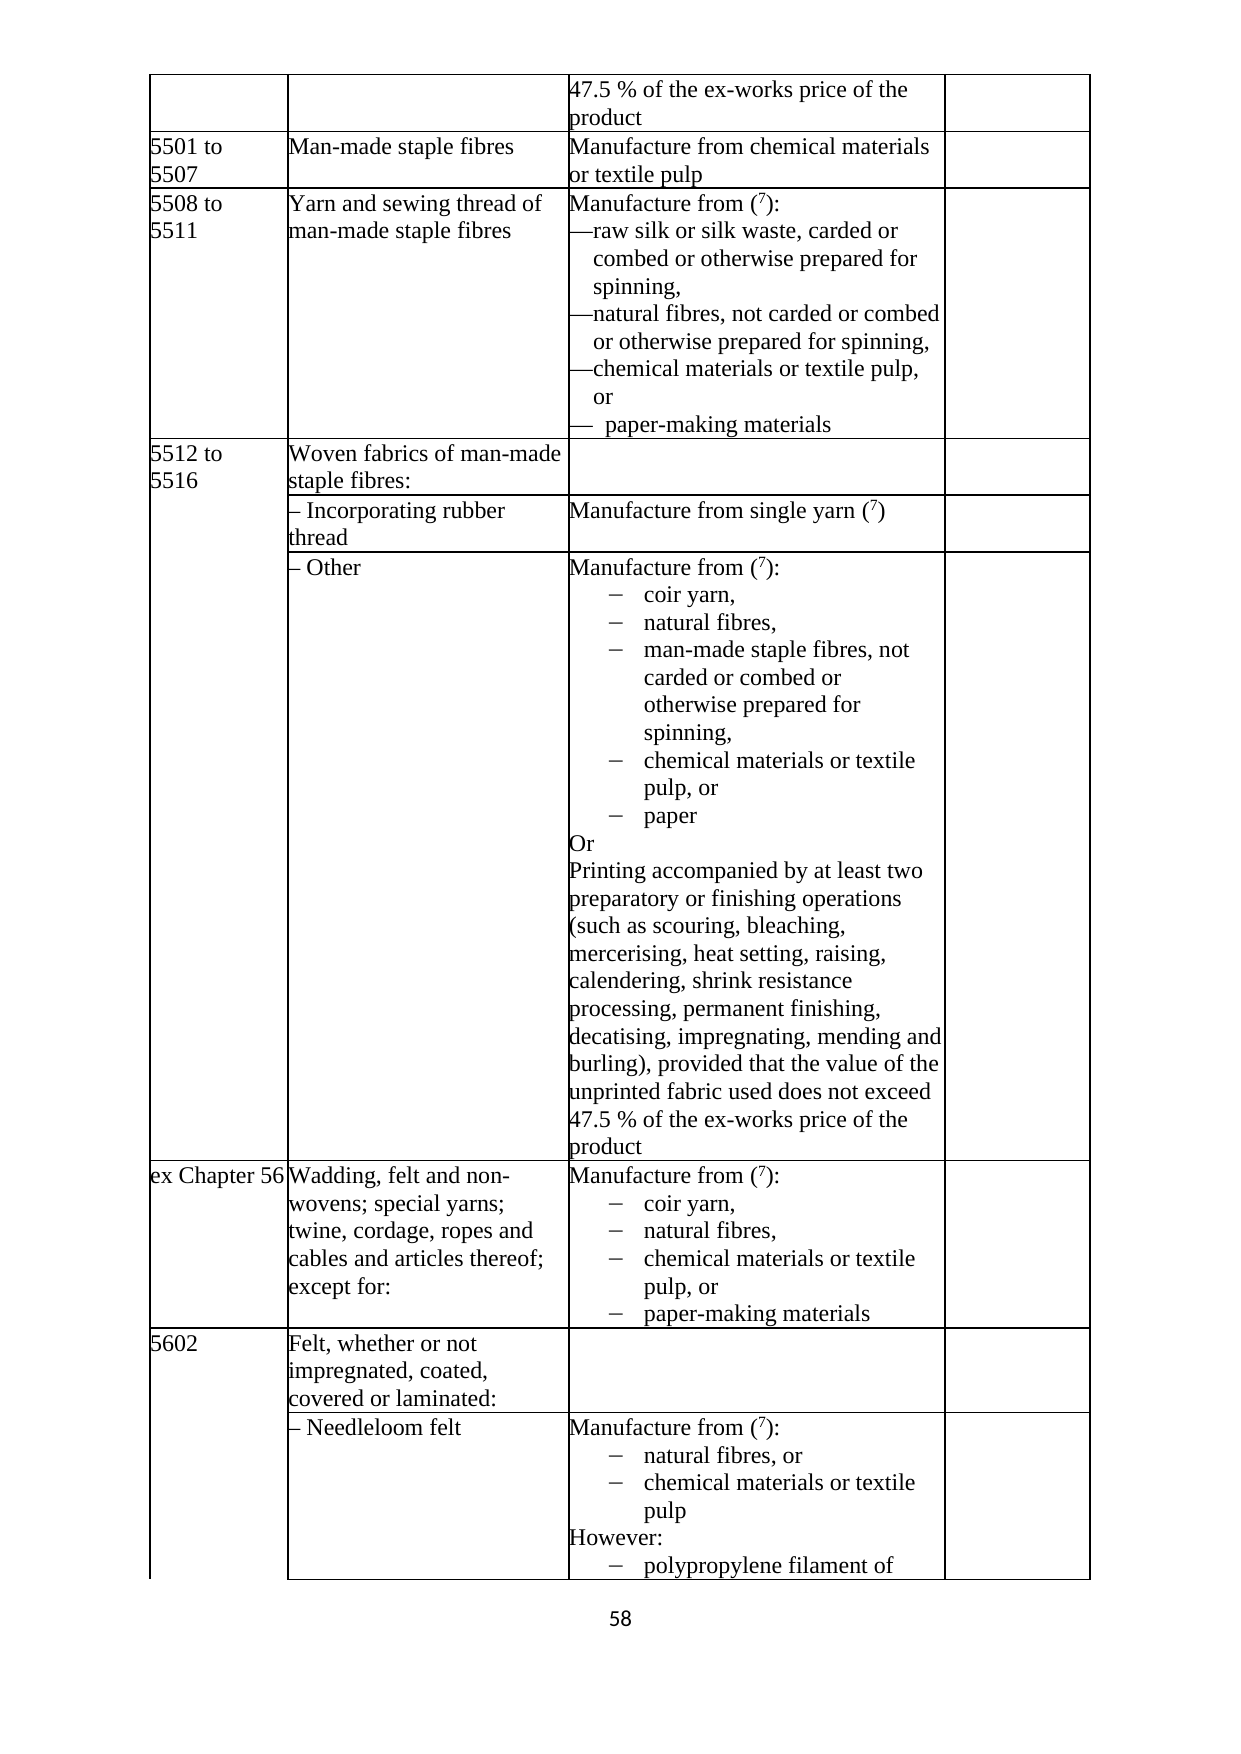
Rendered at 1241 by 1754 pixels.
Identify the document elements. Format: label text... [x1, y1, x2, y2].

table_cell [946, 132, 1089, 187]
table_cell Wadding, felt and non-wovens; special yarns; twine, cordage, ropes and cables and articles thereof; except for: [289, 1161, 568, 1327]
table_header natural fibres, or [570, 1441, 896, 1468]
table_header chemical materials or textile pulp [570, 1468, 919, 1523]
table_header chemical materials or textile pulp, or [570, 1244, 923, 1299]
table_cell 5501 to 5507 [151, 132, 287, 187]
table_cell – Needleloom felt [289, 1413, 568, 1579]
table_header natural fibres, not carded or combed or otherwise prepared for spinning, [593, 299, 944, 354]
table_header coir yarn, [570, 1189, 866, 1217]
table_header raw silk or silk waste, carded or combed or otherwise prepared for spinning, [593, 216, 944, 299]
table_cell – Incorporating rubber thread [289, 496, 568, 551]
table_header — [570, 410, 605, 437]
table_header coir yarn, [570, 580, 866, 608]
table_cell [570, 1329, 944, 1411]
table_header natural fibres, [570, 1217, 889, 1244]
table_header paper-making materials [570, 1299, 907, 1327]
table_cell – Other [289, 553, 568, 1160]
table_cell Manufacture from (7): Or Printing accompanied by at least two preparatory or finishing operations (such as scouring, bleaching, mercerising, heat setting, raising, calendering, shrink resistance processing, permanent finishing, decatising, impregnating, mending and burling), provided that the value of the unprinted fabric used does not exceed 47.5 % of the ex-works price of the product [570, 553, 944, 1160]
table_cell [946, 439, 1089, 494]
table_header — [570, 299, 593, 354]
table_cell Man-made staple fibres [289, 132, 568, 187]
table_cell [946, 1329, 1089, 1411]
table_cell [946, 189, 1089, 437]
table_cell Yarn and sewing thread of man-made staple fibres [289, 189, 568, 437]
table_cell Manufacture from (7): [570, 1161, 944, 1327]
table_cell Manufacture from chemical materials or textile pulp [570, 132, 944, 187]
table_header paper [570, 801, 828, 828]
table_cell ex Chapter 56 [151, 1161, 287, 1327]
table_cell [946, 1413, 1089, 1579]
table_cell [151, 75, 287, 131]
table_header polypropylene filament of [570, 1551, 923, 1579]
table_header natural fibres, [570, 608, 889, 635]
table_cell Woven fabrics of man-made staple fibres: [289, 439, 568, 494]
table_cell 5602 [151, 1329, 287, 1579]
table_header chemical materials or textile pulp, or [593, 355, 944, 410]
table_cell Felt, whether or not impregnated, coated, covered or laminated: [289, 1329, 568, 1411]
table_cell Manufacture from single yarn (7) [570, 496, 944, 551]
table_cell 5508 to 5511 [151, 189, 287, 437]
table_cell [946, 1161, 1089, 1327]
table_header — [570, 216, 593, 299]
table_cell 47.5 % of the ex-works price of the product [570, 75, 944, 131]
table_cell [570, 439, 944, 494]
table_cell 5512 to 5516 [151, 439, 287, 1160]
table_cell [946, 75, 1089, 131]
table_header — [570, 355, 593, 410]
table_header chemical materials or textile pulp, or [570, 746, 923, 801]
table_cell Manufacture from (7): However: [570, 1413, 944, 1579]
table_cell [946, 553, 1089, 1160]
table_cell Manufacture from (7): [570, 189, 944, 437]
table_header paper-making materials [605, 410, 944, 437]
table_header man-made staple fibres, not carded or combed or otherwise prepared for spinning, [570, 635, 923, 746]
table_cell [946, 496, 1089, 551]
table_cell [289, 75, 568, 131]
